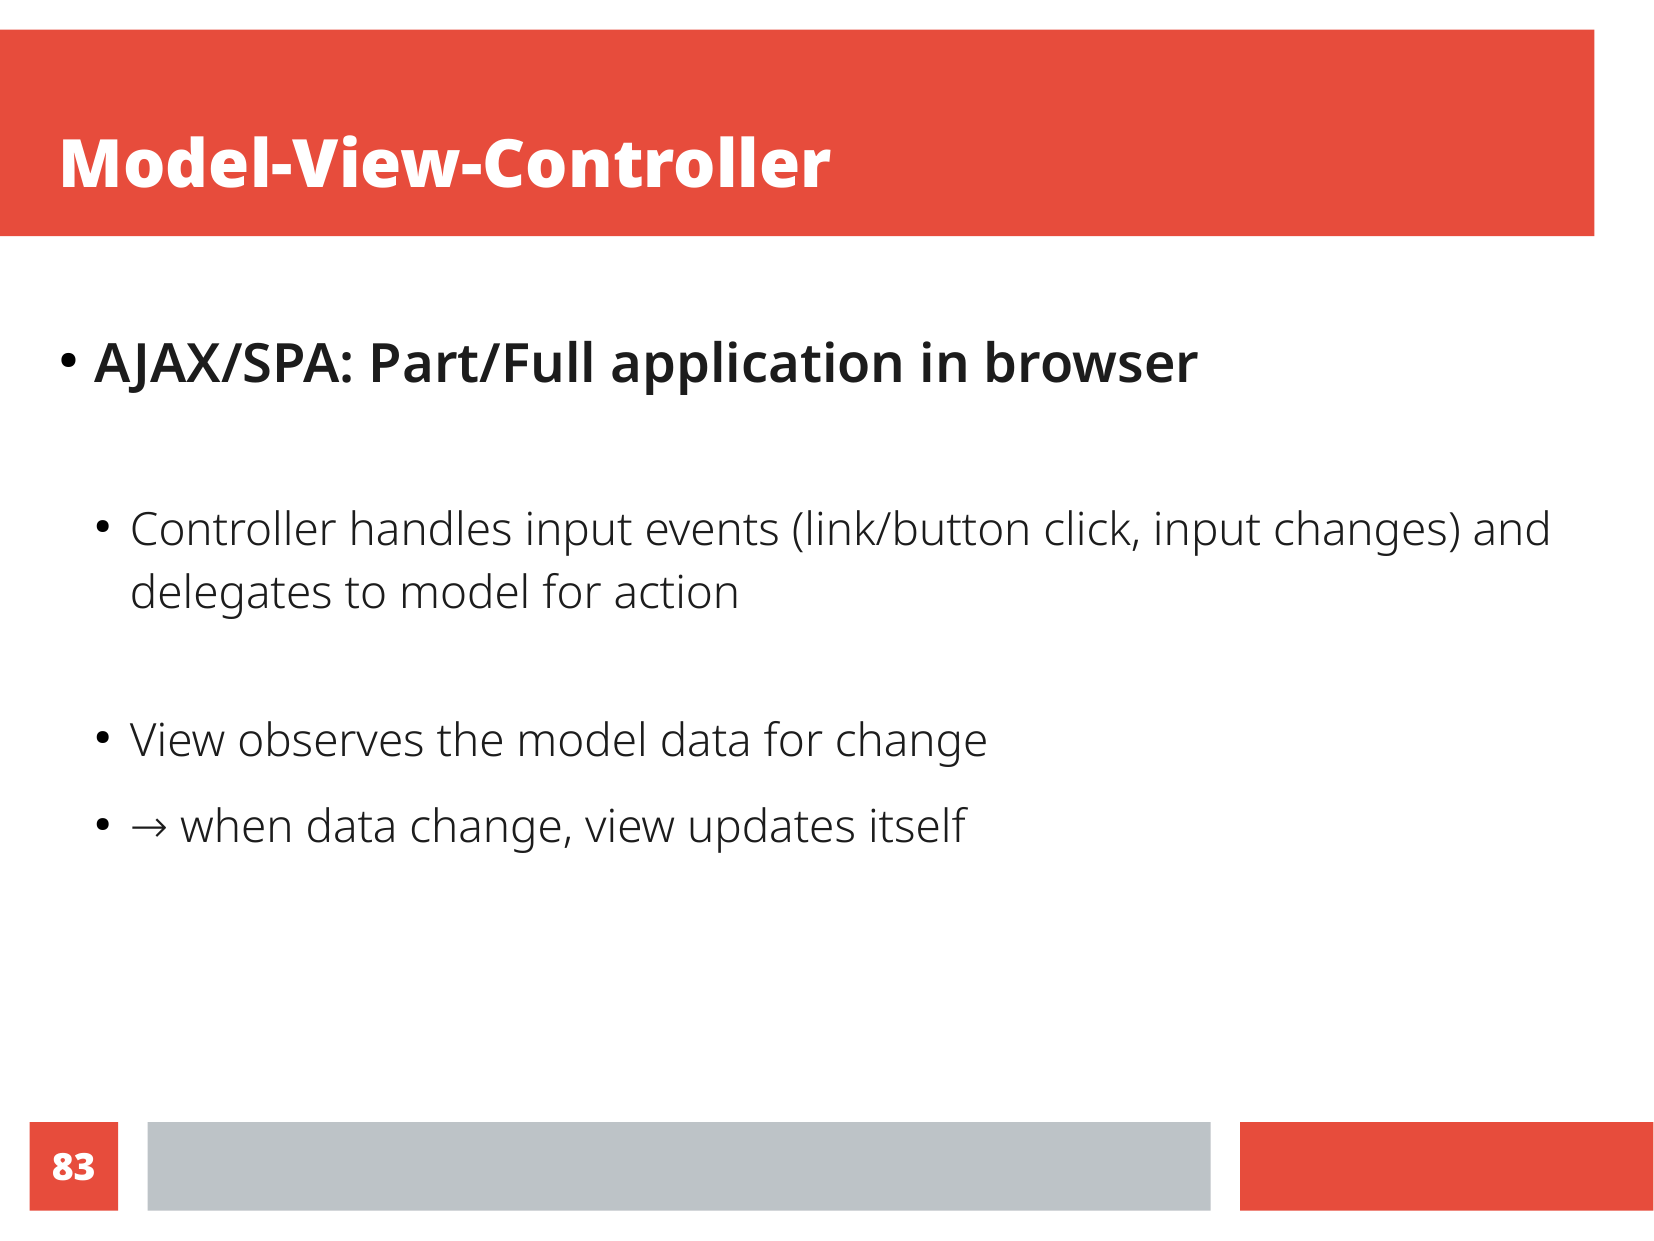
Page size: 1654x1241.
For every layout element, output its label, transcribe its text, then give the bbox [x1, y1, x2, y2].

list AJAX/SPA: Part/Full application in browser Controller handles input events (link/button click, input changes) and delegates to model for action View observes the model data for change → when data change, view updates itself [59, 324, 1565, 1093]
title Model-View-Controller [59, 59, 1595, 207]
